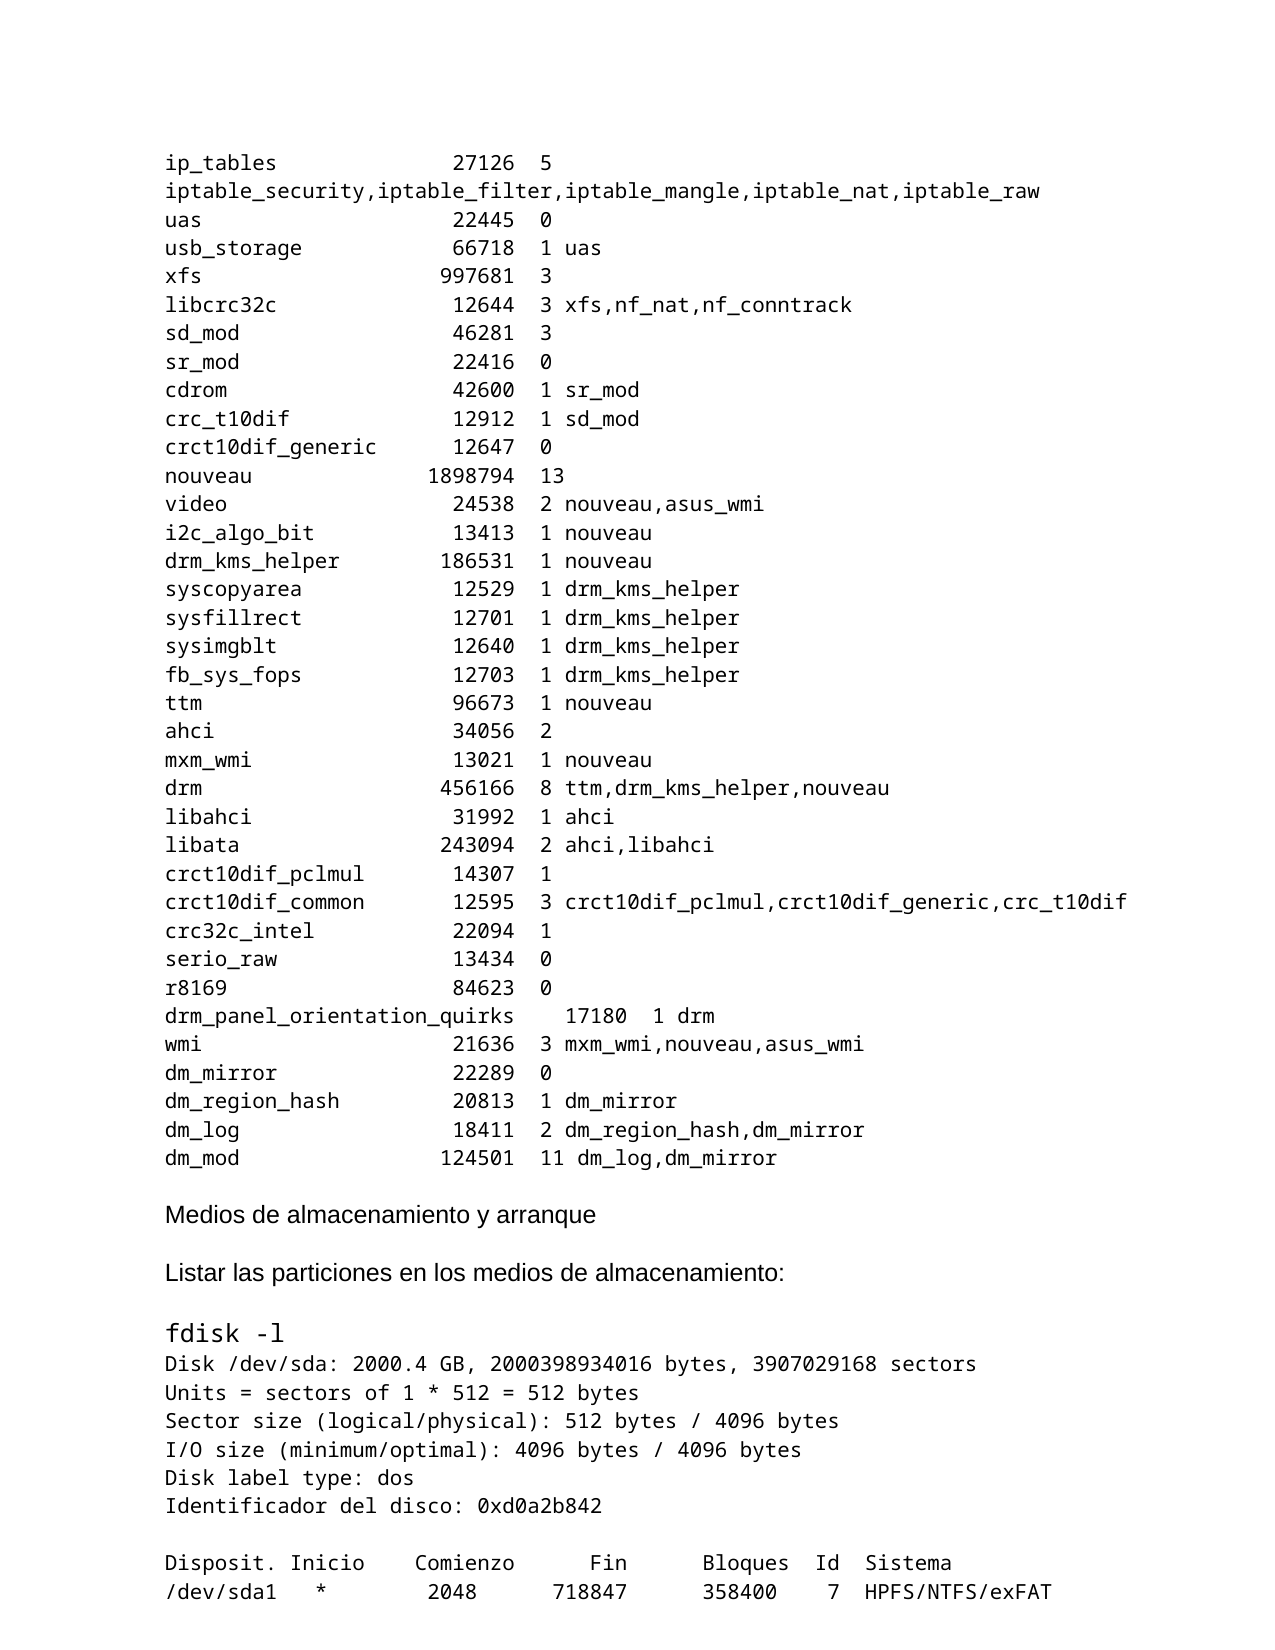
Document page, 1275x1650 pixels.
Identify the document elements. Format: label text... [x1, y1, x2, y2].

text ttm 96673 1 nouveau [164, 688, 1164, 717]
text crc_t10dif 12912 1 sd_mod [164, 404, 1164, 432]
text xfs 997681 3 [164, 262, 1164, 290]
text libcrc32c 12644 3 xfs,nf_nat,nf_conntrack [164, 290, 1164, 318]
text ip_tables 27126 5 iptable_security,iptable_filter,iptable_mangle,iptable_nat,iptable_raw [164, 148, 1164, 205]
text crct10dif_common 12595 3 crct10dif_pclmul,crct10dif_generic,crc_t10dif [164, 887, 1164, 916]
text dm_log 18411 2 dm_region_hash,dm_mirror [164, 1115, 1164, 1143]
text dm_mod 124501 11 dm_log,dm_mirror [164, 1143, 1164, 1172]
text sysfillrect 12701 1 drm_kms_helper [164, 603, 1164, 631]
text /dev/sda1 * 2048 718847 358400 7 HPFS/NTFS/exFAT [164, 1577, 1164, 1605]
text r8169 84623 0 [164, 973, 1164, 1001]
text libahci 31992 1 ahci [164, 802, 1164, 830]
text nouveau 1898794 13 [164, 461, 1164, 489]
text dm_mirror 22289 0 [164, 1058, 1164, 1086]
text Medios de almacenamiento y arranque [164, 1200, 1164, 1229]
text usb_storage 66718 1 uas [164, 233, 1164, 262]
text drm_panel_orientation_quirks 17180 1 drm [164, 1001, 1164, 1029]
text crct10dif_pclmul 14307 1 [164, 859, 1164, 887]
text syscopyarea 12529 1 drm_kms_helper [164, 574, 1164, 603]
text Disposit. Inicio Comienzo Fin Bloques Id Sistema [164, 1548, 1164, 1577]
text Units = sectors of 1 * 512 = 512 bytes [164, 1378, 1164, 1406]
text drm 456166 8 ttm,drm_kms_helper,nouveau [164, 773, 1164, 802]
text Listar las particiones en los medios de almacenamiento: [164, 1258, 1164, 1287]
text crc32c_intel 22094 1 [164, 916, 1164, 944]
text i2c_algo_bit 13413 1 nouveau [164, 518, 1164, 546]
text uas 22445 0 [164, 205, 1164, 233]
text fdisk -l [164, 1315, 1164, 1349]
text sysimgblt 12640 1 drm_kms_helper [164, 631, 1164, 660]
text serio_raw 13434 0 [164, 944, 1164, 973]
text Disk label type: dos [164, 1463, 1164, 1492]
text dm_region_hash 20813 1 dm_mirror [164, 1086, 1164, 1115]
text video 24538 2 nouveau,asus_wmi [164, 489, 1164, 518]
text Identificador del disco: 0xd0a2b842 [164, 1492, 1164, 1520]
text libata 243094 2 ahci,libahci [164, 830, 1164, 859]
text Sector size (logical/physical): 512 bytes / 4096 bytes [164, 1406, 1164, 1435]
text I/O size (minimum/optimal): 4096 bytes / 4096 bytes [164, 1435, 1164, 1463]
text drm_kms_helper 186531 1 nouveau [164, 546, 1164, 574]
text ahci 34056 2 [164, 717, 1164, 745]
text cdrom 42600 1 sr_mod [164, 375, 1164, 404]
text crct10dif_generic 12647 0 [164, 432, 1164, 461]
text mxm_wmi 13021 1 nouveau [164, 745, 1164, 773]
text wmi 21636 3 mxm_wmi,nouveau,asus_wmi [164, 1029, 1164, 1058]
text Disk /dev/sda: 2000.4 GB, 2000398934016 bytes, 3907029168 sectors [164, 1349, 1164, 1378]
text sr_mod 22416 0 [164, 347, 1164, 375]
text fb_sys_fops 12703 1 drm_kms_helper [164, 660, 1164, 688]
text sd_mod 46281 3 [164, 318, 1164, 347]
